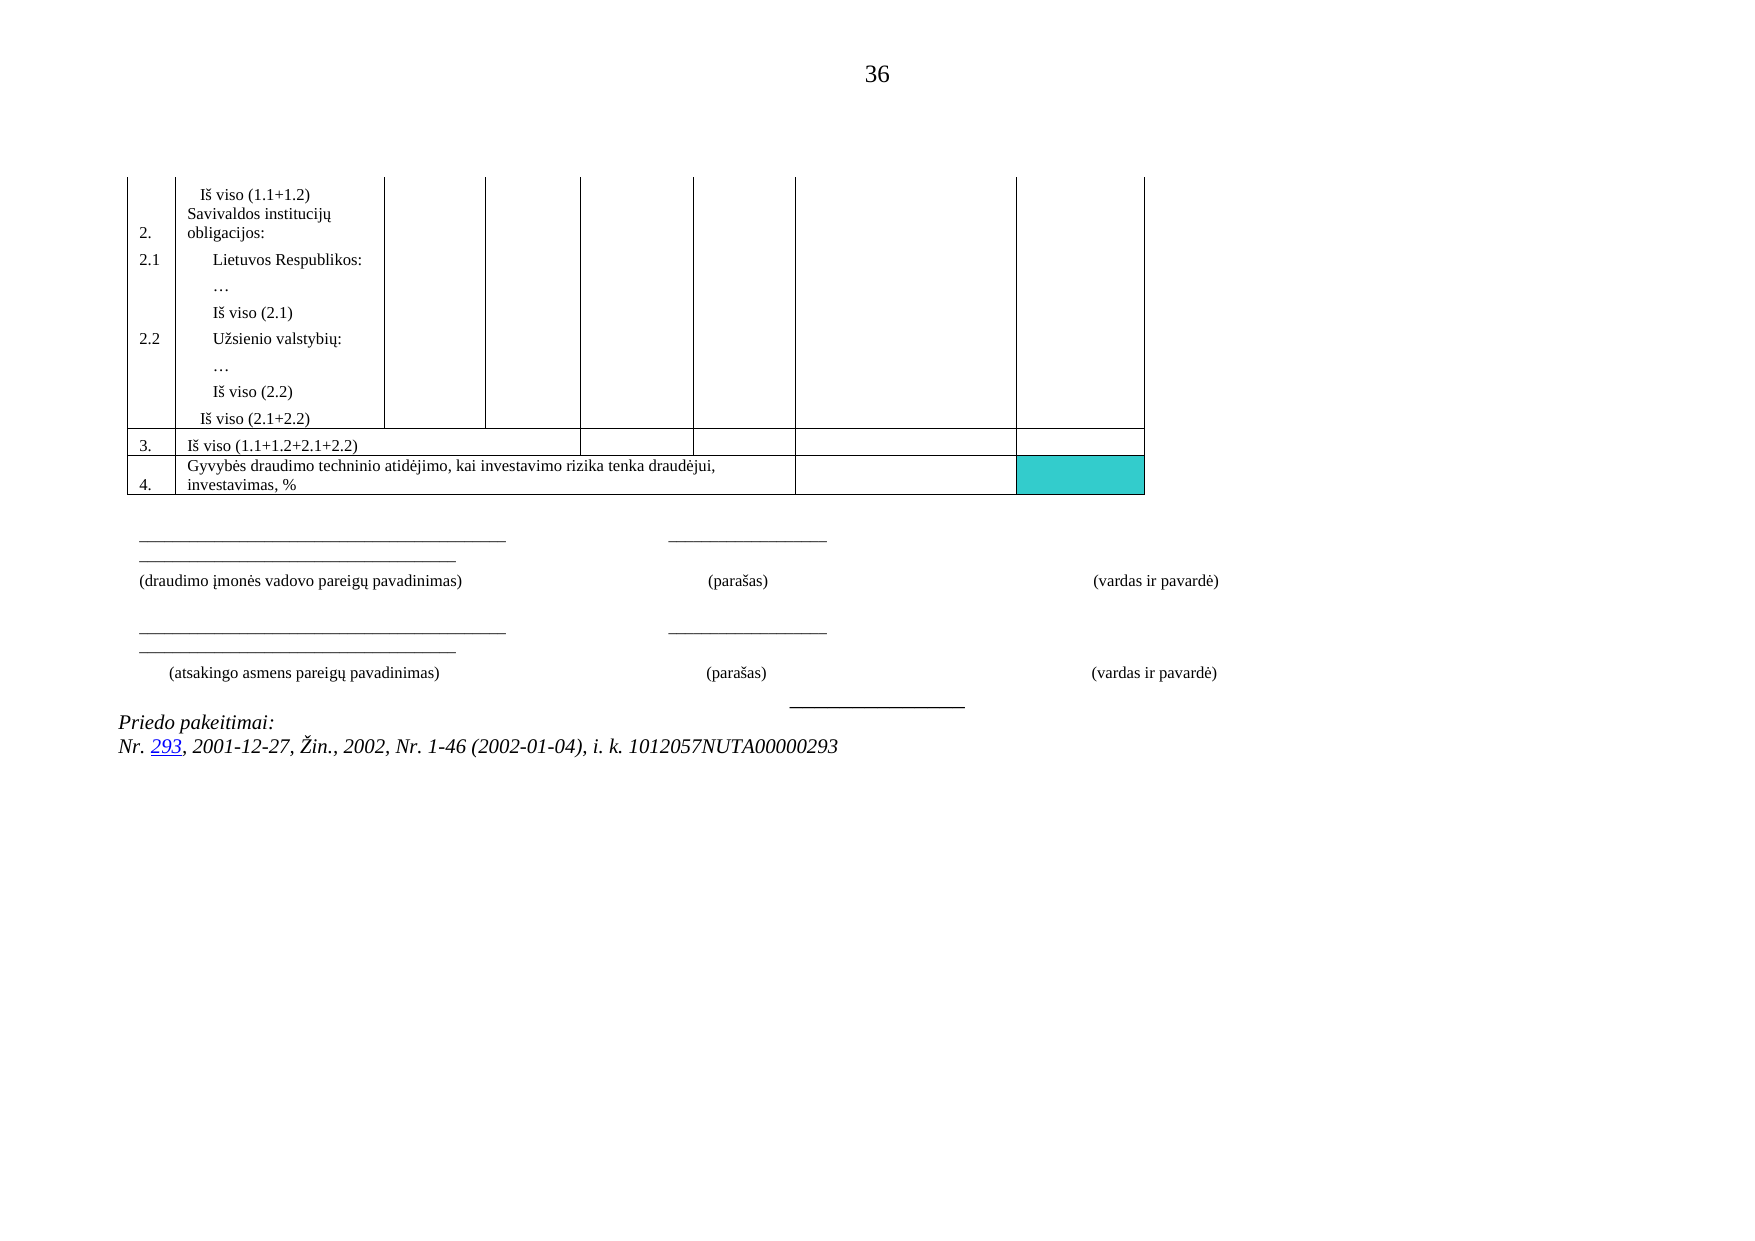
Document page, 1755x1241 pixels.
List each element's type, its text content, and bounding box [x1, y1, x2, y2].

table_cell Užsienio valstybių: [176, 322, 384, 348]
table_cell [486, 204, 580, 242]
table_cell [1017, 295, 1144, 322]
table_cell [385, 401, 485, 428]
table_cell [128, 495, 176, 525]
table_cell [581, 401, 693, 428]
table_cell [796, 204, 1016, 242]
table_cell [796, 177, 1016, 204]
table_cell 2.2 [128, 322, 175, 348]
table_cell Iš viso (1.1+1.2) [176, 177, 384, 204]
table_cell [486, 375, 580, 401]
table_cell [581, 295, 693, 322]
table_cell [796, 456, 1016, 494]
table_cell … [176, 348, 384, 375]
table_cell [796, 429, 1016, 454]
table_cell Gyvybės draudimo techninio atidėjimo, kai investavimo rizika tenka draudėjui, investavimas, % [176, 456, 795, 494]
table_cell 2. [128, 204, 175, 242]
table_cell [1017, 429, 1144, 454]
table_cell [486, 322, 580, 348]
table_cell … [176, 269, 384, 295]
table_cell [128, 590, 176, 617]
table_cell [694, 204, 795, 242]
table_cell (atsakingo asmens pareigų pavadinimas) (parašas) (vardas ir pavardė) [128, 655, 1240, 682]
table_cell [385, 295, 485, 322]
table_cell Iš viso (2.1) [176, 295, 384, 322]
table_cell [694, 177, 795, 204]
table_cell [128, 295, 175, 322]
table_cell [1017, 456, 1144, 494]
table_cell 3. [128, 429, 175, 454]
table_cell [1017, 204, 1144, 242]
table_cell [796, 295, 1016, 322]
table_cell [1017, 177, 1144, 204]
table_cell [128, 401, 175, 428]
table_cell [176, 495, 385, 525]
table_cell [176, 590, 385, 617]
table_cell 4. [128, 456, 175, 494]
table_cell [581, 177, 693, 204]
table_cell [1145, 455, 1240, 494]
table_cell [581, 348, 693, 375]
table_cell ____________________________________________ ___________________ ______________________________________ [128, 617, 1240, 655]
table_cell 2.1 [128, 242, 175, 269]
table_cell [1017, 242, 1144, 269]
table_cell [796, 590, 1016, 617]
table_cell [694, 242, 795, 269]
table_cell [581, 204, 693, 242]
table_cell [385, 204, 485, 242]
table_cell ____________________________________________ ___________________ ______________________________________ [128, 525, 1240, 563]
table_cell [1145, 428, 1240, 454]
table_cell [486, 295, 580, 322]
table_cell [581, 495, 693, 525]
table_cell [1145, 348, 1240, 375]
table_cell [581, 269, 693, 295]
table_cell [1145, 322, 1240, 348]
table_cell [581, 242, 693, 269]
table_cell Iš viso (2.1+2.2) [176, 401, 384, 428]
table_cell [796, 401, 1016, 428]
table_cell [1017, 401, 1144, 428]
table_cell [385, 375, 485, 401]
table_cell [385, 242, 485, 269]
table_cell [694, 322, 795, 348]
table_cell [385, 269, 485, 295]
table_cell [1017, 348, 1144, 375]
table_cell [385, 348, 485, 375]
table_cell [1017, 269, 1144, 295]
table_cell [694, 401, 795, 428]
table_cell Iš viso (1.1+1.2+2.1+2.2) [176, 429, 580, 454]
table_cell [1145, 295, 1240, 322]
table_cell [486, 242, 580, 269]
table_cell [1145, 269, 1240, 295]
table_cell [128, 348, 175, 375]
table_cell [581, 590, 693, 617]
table_cell [694, 429, 795, 454]
table_cell [796, 242, 1016, 269]
table_cell [796, 348, 1016, 375]
table_cell [486, 495, 581, 525]
table_cell [796, 495, 1016, 525]
table_cell [581, 375, 693, 401]
table_cell [1016, 590, 1145, 617]
table_cell [486, 348, 580, 375]
table_cell [694, 375, 795, 401]
table_cell [1145, 242, 1240, 269]
text ______________ [118, 682, 1636, 710]
table_cell [1145, 401, 1240, 428]
text Priedo pakeitimai: [118, 710, 1636, 734]
table_cell [128, 269, 175, 295]
table_cell [1145, 177, 1240, 204]
table_cell [581, 429, 693, 454]
table_cell [385, 495, 486, 525]
table_cell [796, 375, 1016, 401]
table_cell Iš viso (2.2) [176, 375, 384, 401]
table_cell [385, 590, 486, 617]
table_cell [694, 269, 795, 295]
table_cell [486, 177, 580, 204]
table_cell [1145, 590, 1240, 617]
table_cell [1017, 322, 1144, 348]
table_cell [385, 322, 485, 348]
table_cell [694, 590, 796, 617]
table_cell [486, 401, 580, 428]
table_cell [694, 495, 796, 525]
table_cell [1145, 204, 1240, 242]
table_cell [581, 322, 693, 348]
table_cell [128, 375, 175, 401]
table_cell [1145, 375, 1240, 401]
table_cell [1145, 494, 1240, 525]
text Nr. 293, 2001-12-27, Žin., 2002, Nr. 1-46 (2002-01-04), i. k. 1012057NUTA00000293 [118, 734, 1636, 758]
table_cell [385, 177, 485, 204]
table_cell [796, 322, 1016, 348]
table_cell [694, 295, 795, 322]
table_cell [1017, 375, 1144, 401]
table_cell [694, 348, 795, 375]
table_cell [486, 590, 581, 617]
table_cell [128, 177, 175, 204]
table_cell Lietuvos Respublikos: [176, 242, 384, 269]
table_cell [1016, 495, 1145, 525]
table_cell Savivaldos institucijų obligacijos: [176, 204, 384, 242]
table_cell [486, 269, 580, 295]
table_cell (draudimo įmonės vadovo pareigų pavadinimas) (parašas) (vardas ir pavardė) [128, 564, 1240, 590]
table_cell [796, 269, 1016, 295]
